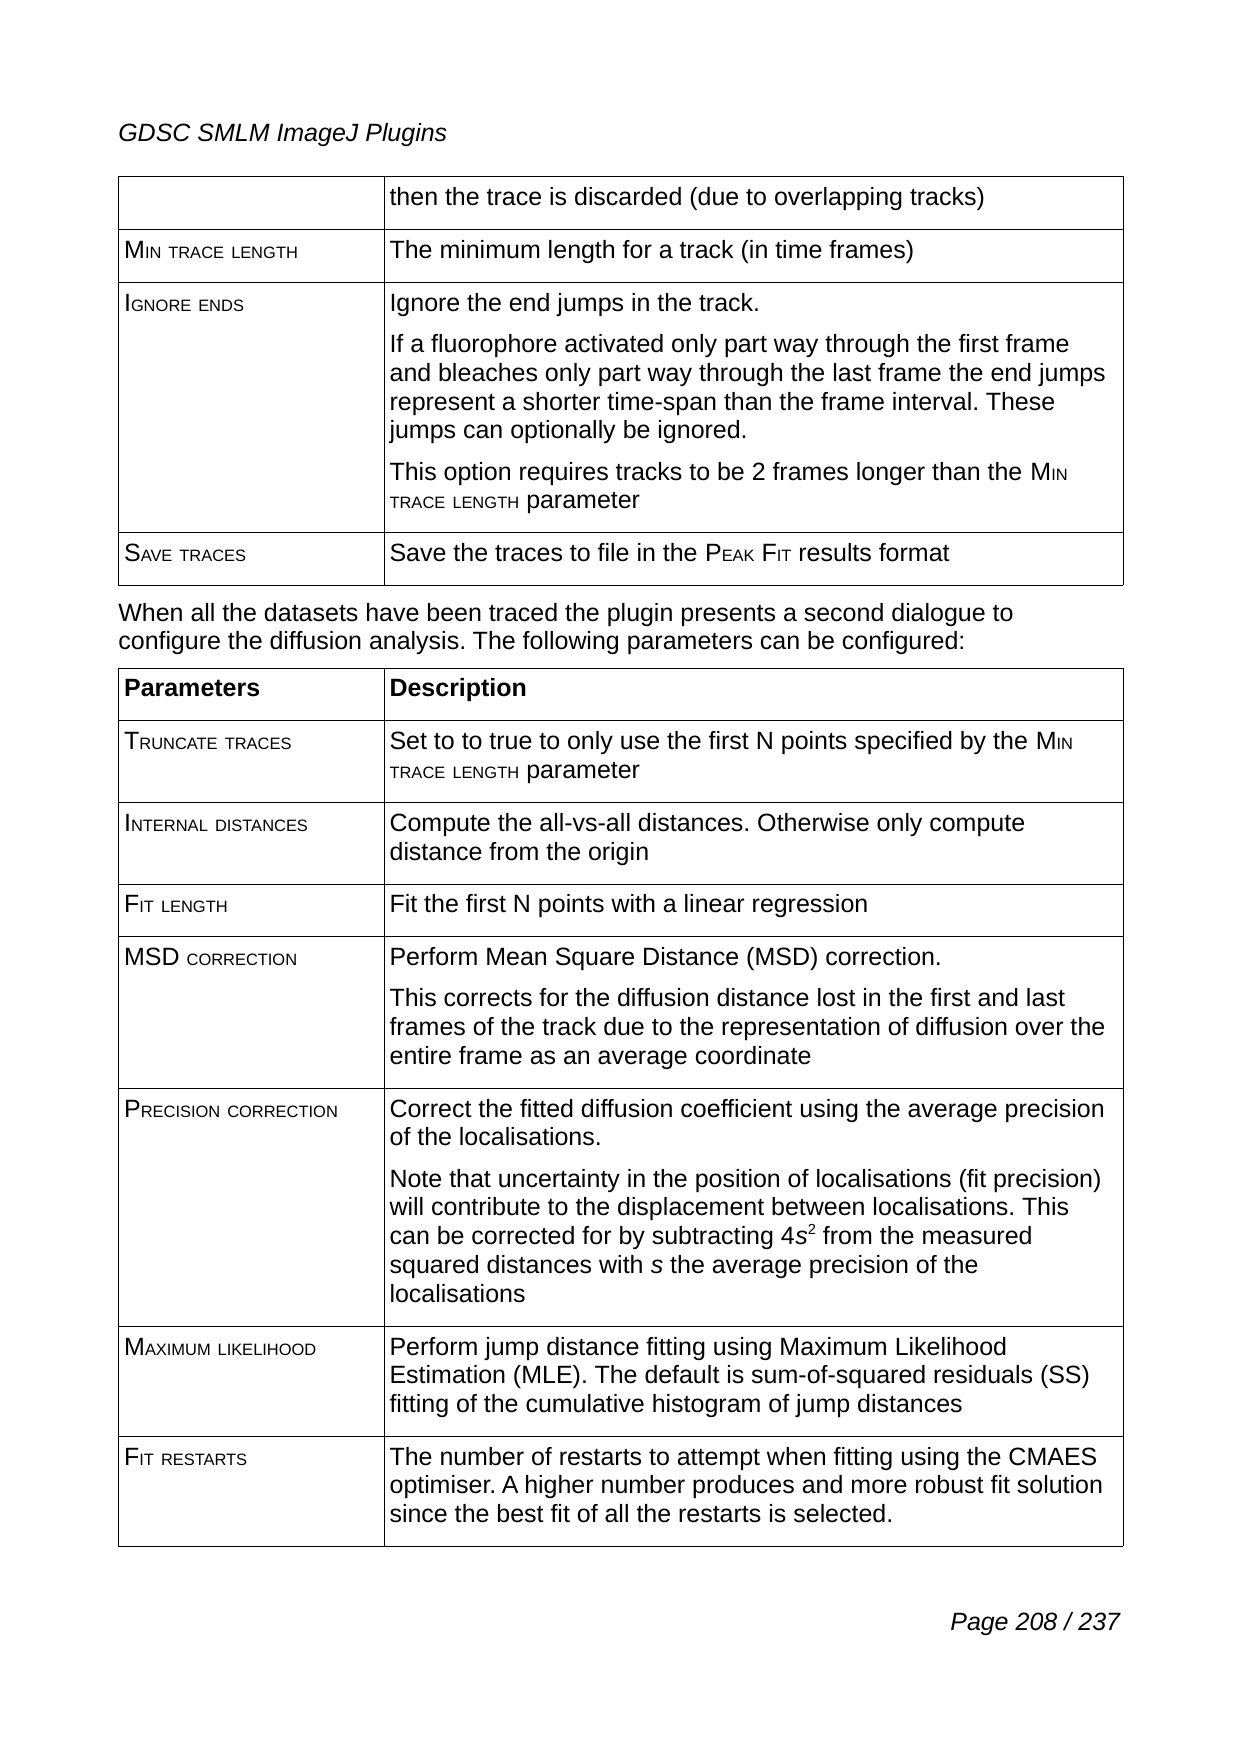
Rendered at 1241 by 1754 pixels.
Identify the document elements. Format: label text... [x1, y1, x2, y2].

table_cell Save the traces to file in the Peak Fit results format [385, 533, 1123, 585]
table_cell Perform jump distance fitting using Maximum Likelihood Estimation (MLE). The default is sum-of-squared residuals (SS) fitting of the cumulative histogram of jump distances [385, 1327, 1123, 1436]
table_cell The minimum length for a track (in time frames) [385, 230, 1123, 282]
table_cell Fit length [119, 885, 384, 936]
table_cell Set to to true to only use the first N points specified by the Min trace length parameter [385, 721, 1123, 802]
table_header Parameters [119, 669, 384, 720]
table_cell [119, 177, 384, 229]
table_cell Save traces [119, 533, 384, 585]
table_cell Precision correction [119, 1089, 384, 1326]
table_cell MSD correction [119, 937, 384, 1088]
table_cell Perform Mean Square Distance (MSD) correction. This corrects for the diffusion distance lost in the first and last frames of the track due to the representation of diffusion over the entire frame as an average coordinate [385, 937, 1123, 1088]
table_cell Fit the first N points with a linear regression [385, 885, 1123, 936]
table_cell then the trace is discarded (due to overlapping tracks) [385, 177, 1123, 229]
table_cell Ignore the end jumps in the track. If a fluorophore activated only part way through the first frame and bleaches only part way through the last frame the end jumps represent a shorter time-span than the frame interval. These jumps can optionally be ignored. This option requires tracks to be 2 frames longer than the Min trace length parameter [385, 283, 1123, 532]
table_cell Compute the all-vs-all distances. Otherwise only compute distance from the origin [385, 803, 1123, 883]
table_cell Maximum likelihood [119, 1327, 384, 1436]
table_cell Fit restarts [119, 1437, 384, 1546]
table_cell Min trace length [119, 230, 384, 282]
table_cell Correct the fitted diffusion coefficient using the average precision of the localisations. Note that uncertainty in the position of localisations (fit precision) will contribute to the displacement between localisations. This can be corrected for by subtracting 4s2 from the measured squared distances with s the average precision of the localisations [385, 1089, 1123, 1326]
table_cell Truncate traces [119, 721, 384, 802]
table_cell The number of restarts to attempt when fitting using the CMAES optimiser. A higher number produces and more robust fit solution since the best fit of all the restarts is selected. [385, 1437, 1123, 1546]
table_cell Internal distances [119, 803, 384, 883]
table_header Description [385, 669, 1123, 720]
text When all the datasets have been traced the plugin presents a second dialogue to configure the diffusion analysis. The following parameters can be configured: [118, 598, 1122, 655]
table_cell Ignore ends [119, 283, 384, 532]
